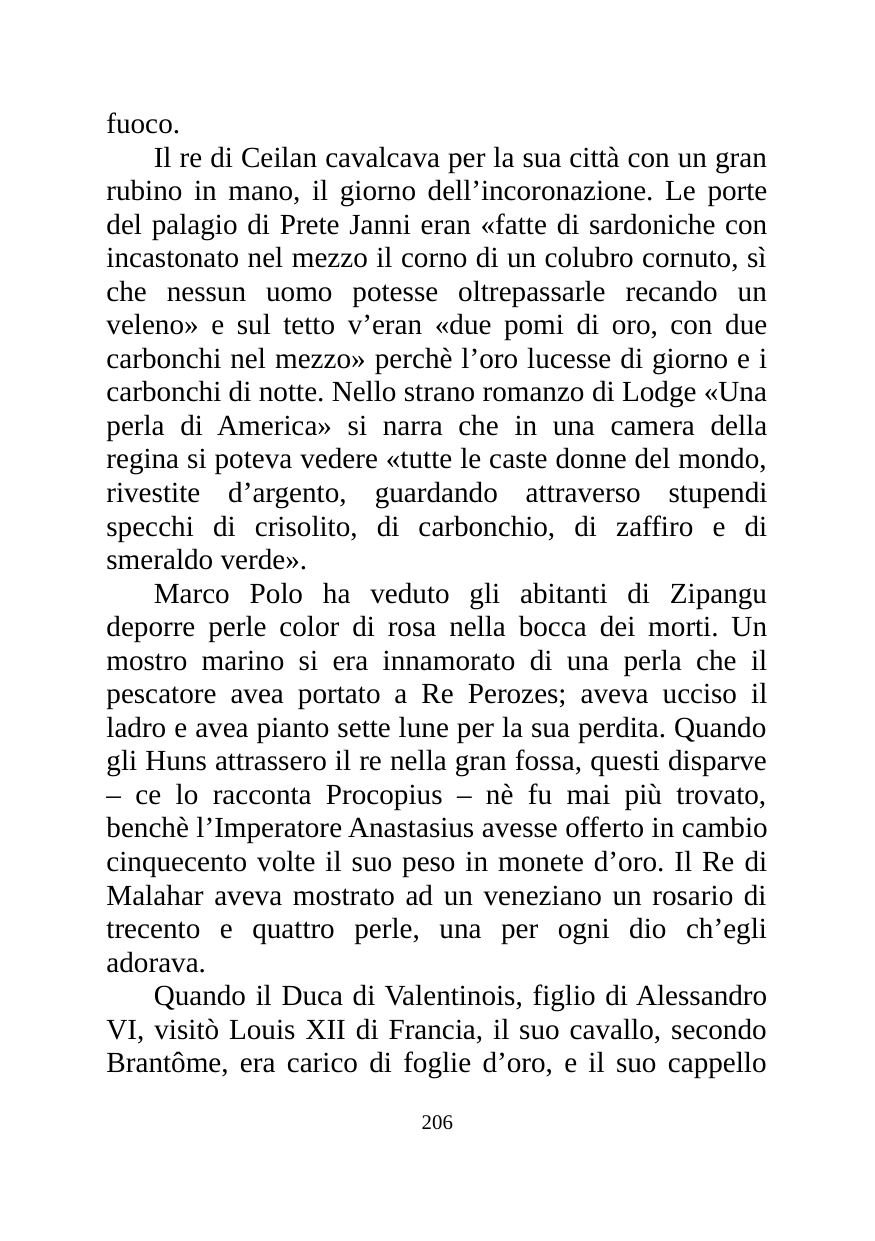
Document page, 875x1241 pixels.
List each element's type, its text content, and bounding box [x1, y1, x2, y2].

text Il re di Ceilan cavalcava per la sua città con un gran rubino in mano, il giorno dell’incoronazione. Le porte del palagio di Prete Janni eran «fatte di sardoniche con incastonato nel mezzo il corno di un colubro cornuto, sì che nessun uomo potesse oltrepassarle recando un veleno» e sul tetto v’eran «due pomi di oro, con due carbonchi nel mezzo» perchè l’oro lucesse di giorno e i carbonchi di notte. Nello strano romanzo di Lodge «Una perla di America» si narra che in una camera della regina si poteva vedere «tutte le caste donne del mondo, rivestite d’argento, guardando attraverso stupendi specchi di crisolito, di carbonchio, di zaffiro e di smeraldo verde». [106, 140, 768, 576]
text Marco Polo ha veduto gli abitanti di Zipangu deporre perle color di rosa nella bocca dei morti. Un mostro marino si era innamorato di una perla che il pescatore avea portato a Re Perozes; aveva ucciso il ladro e avea pianto sette lune per la sua perdita. Quando gli Huns attrassero il re nella gran fossa, questi disparve – ce lo racconta Procopius – nè fu mai più trovato, benchè l’Imperatore Anastasius avesse offerto in cambio cinquecento volte il suo peso in monete d’oro. Il Re di Malahar aveva mostrato ad un veneziano un rosario di trecento e quattro perle, una per ogni dio ch’egli adorava. [106, 576, 768, 978]
text fuoco. [106, 106, 768, 140]
text Quando il Duca di Valentinois, figlio di Alessandro VI, visitò Louis XII di Francia, il suo cavallo, secondo Brantôme, era carico di foglie d’oro, e il suo cappello [106, 978, 768, 1079]
